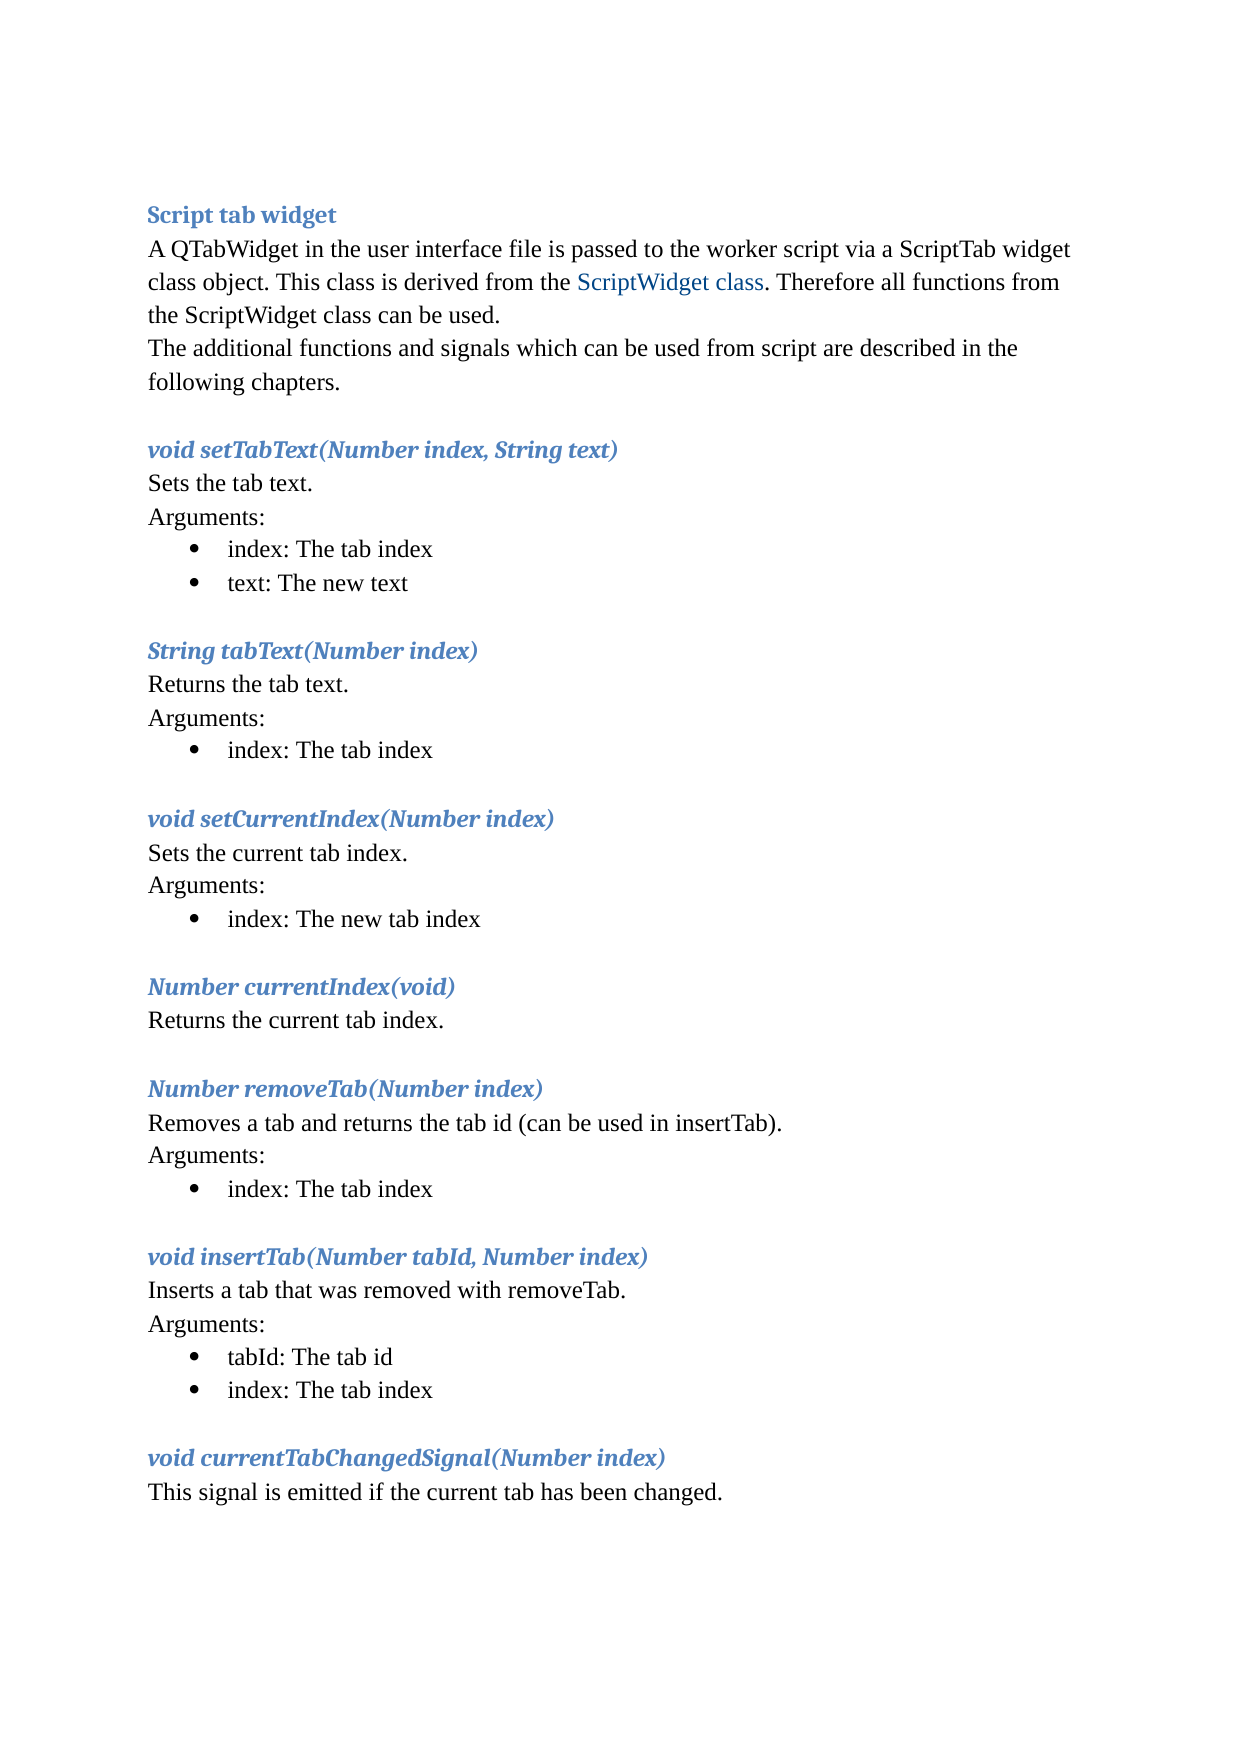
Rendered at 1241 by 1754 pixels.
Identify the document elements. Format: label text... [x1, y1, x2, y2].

text Returns the tab text. [148, 669, 1093, 698]
list index: The tab index [190, 1174, 1093, 1202]
subtitle String tabText(Number index) [148, 637, 1093, 665]
text Returns the current tab index. [148, 1006, 1093, 1034]
subtitle void currentTabChangedSignal(Number index) [148, 1444, 1093, 1472]
subtitle void setTabText(Number index, String text) [148, 436, 1093, 464]
list tabId: The tab id [190, 1342, 1093, 1370]
subtitle Number removeTab(Number index) [148, 1074, 1093, 1103]
subtitle void insertTab(Number tabId, Number index) [148, 1243, 1093, 1271]
text Sets the current tab index. [148, 838, 1093, 866]
list index: The tab index [190, 736, 1093, 764]
text Arguments: [148, 871, 1093, 899]
text Arguments: [148, 502, 1093, 530]
list index: The tab index [190, 1375, 1093, 1403]
text Removes a tab and returns the tab id (can be used in insertTab). [148, 1108, 1093, 1136]
text A QTabWidget in the user interface file is passed to the worker script via a ScriptTab widget class object. This class is derived from the ScriptWidget class. Therefore all functions from the ScriptWidget class can be used. [148, 234, 1093, 329]
subtitle void setCurrentIndex(Number index) [148, 804, 1093, 833]
text The additional functions and signals which can be used from script are described in the following chapters. [148, 333, 1093, 395]
text Arguments: [148, 703, 1093, 731]
list text: The new text [190, 568, 1093, 596]
text This signal is emitted if the current tab has been changed. [148, 1477, 1093, 1505]
text Sets the tab text. [148, 468, 1093, 497]
subtitle Number currentIndex(void) [148, 973, 1093, 1001]
text Arguments: [148, 1309, 1093, 1337]
list index: The tab index [190, 534, 1093, 563]
text Arguments: [148, 1141, 1093, 1169]
text Inserts a tab that was removed with removeTab. [148, 1276, 1093, 1304]
list index: The new tab index [190, 904, 1093, 932]
subtitle Script tab widget [148, 201, 1093, 230]
